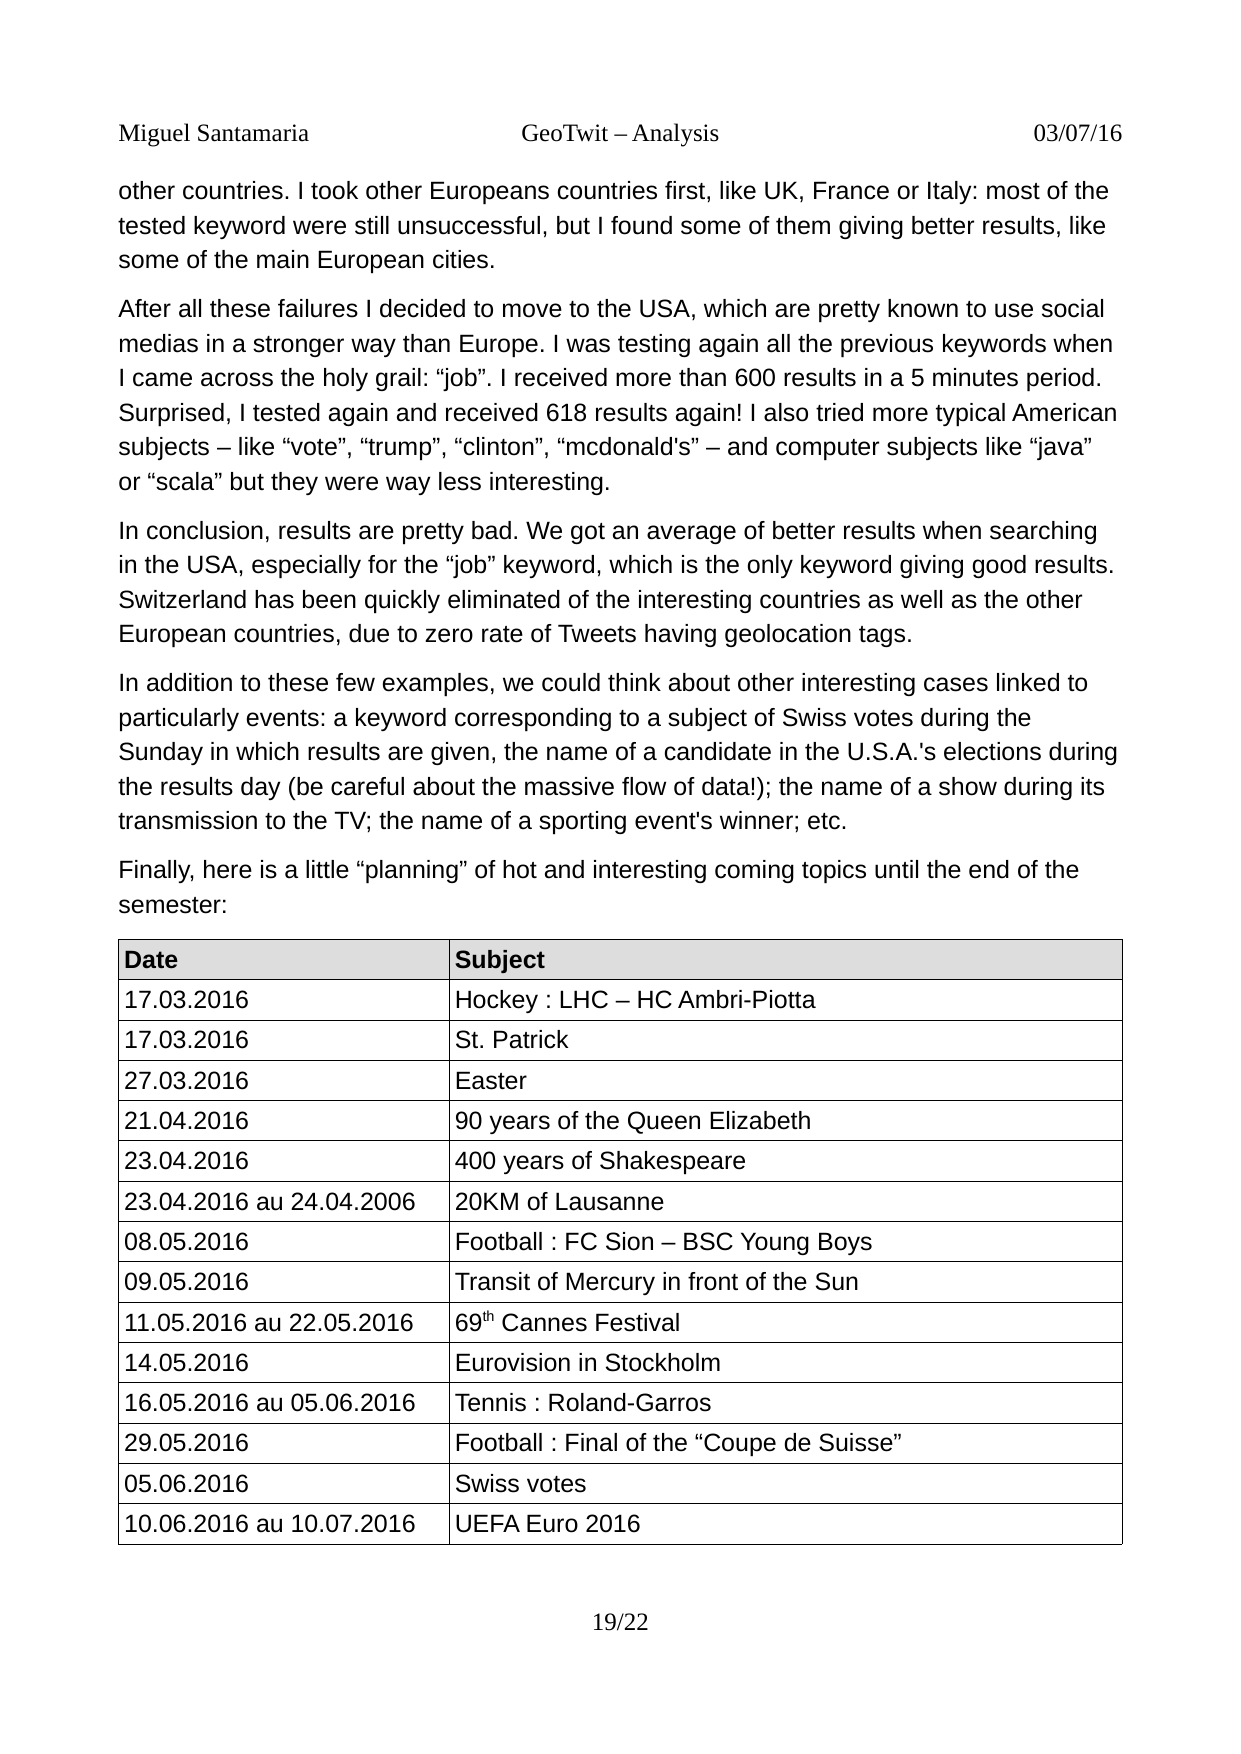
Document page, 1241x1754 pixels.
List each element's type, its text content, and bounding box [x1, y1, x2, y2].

table_cell 23.04.2016 au 24.04.2006 [119, 1182, 449, 1221]
table_cell 21.04.2016 [119, 1101, 449, 1140]
table_cell Swiss votes [450, 1464, 1122, 1503]
table_cell 05.06.2016 [119, 1464, 449, 1503]
table_cell 11.05.2016 au 22.05.2016 [119, 1303, 449, 1342]
table_cell 90 years of the Queen Elizabeth [450, 1101, 1122, 1140]
table_cell 17.03.2016 [119, 980, 449, 1019]
table_cell Transit of Mercury in front of the Sun [450, 1262, 1122, 1302]
table_cell Hockey : LHC – HC Ambri-Piotta [450, 980, 1122, 1019]
table_header Subject [450, 940, 1122, 979]
table_header Date [119, 940, 449, 979]
table_cell 27.03.2016 [119, 1061, 449, 1100]
table_cell 23.04.2016 [119, 1141, 449, 1181]
table_cell 14.05.2016 [119, 1343, 449, 1382]
text Finally, here is a little “planning” of hot and interesting coming topics until the end of the semester: [118, 855, 1122, 918]
table_cell Easter [450, 1061, 1122, 1100]
table_cell 10.06.2016 au 10.07.2016 [119, 1504, 449, 1543]
table_cell 17.03.2016 [119, 1021, 449, 1060]
table_cell UEFA Euro 2016 [450, 1504, 1122, 1543]
text After all these failures I decided to move to the USA, which are pretty known to use social medias in a stronger way than Europe. I was testing again all the previous keywords when I came across the holy grail: “job”. I received more than 600 results in a 5 minutes period. Surprised, I tested again and received 618 results again! I also tried more typical American subjects – like “vote”, “trump”, “clinton”, “mcdonald's” – and computer subjects like “java” or “scala” but they were way less interesting. [118, 294, 1122, 496]
table_cell 08.05.2016 [119, 1222, 449, 1261]
table_cell 20KM of Lausanne [450, 1182, 1122, 1221]
table_cell Football : FC Sion – BSC Young Boys [450, 1222, 1122, 1261]
text In conclusion, results are pretty bad. We got an average of better results when searching in the USA, especially for the “job” keyword, which is the only keyword giving good results. Switzerland has been quickly eliminated of the interesting countries as well as the other European countries, due to zero rate of Tweets having geolocation tags. [118, 516, 1122, 648]
table_cell 09.05.2016 [119, 1262, 449, 1302]
table_cell Football : Final of the “Coupe de Suisse” [450, 1424, 1122, 1463]
table_cell Eurovision in Stockholm [450, 1343, 1122, 1382]
table_cell 69th Cannes Festival [450, 1303, 1122, 1342]
table_cell 16.05.2016 au 05.06.2016 [119, 1383, 449, 1423]
table_cell 400 years of Shakespeare [450, 1141, 1122, 1181]
text In addition to these few examples, we could think about other interesting cases linked to particularly events: a keyword corresponding to a subject of Swiss votes during the Sunday in which results are given, the name of a candidate in the U.S.A.'s elections during the results day (be careful about the massive flow of data!); the name of a show during its transmission to the TV; the name of a sporting event's winner; etc. [118, 668, 1122, 835]
table_cell Tennis : Roland-Garros [450, 1383, 1122, 1423]
text other countries. I took other Europeans countries first, like UK, France or Italy: most of the tested keyword were still unsuccessful, but I found some of them giving better results, like some of the main European cities. [118, 176, 1122, 274]
table_cell St. Patrick [450, 1021, 1122, 1060]
table_cell 29.05.2016 [119, 1424, 449, 1463]
